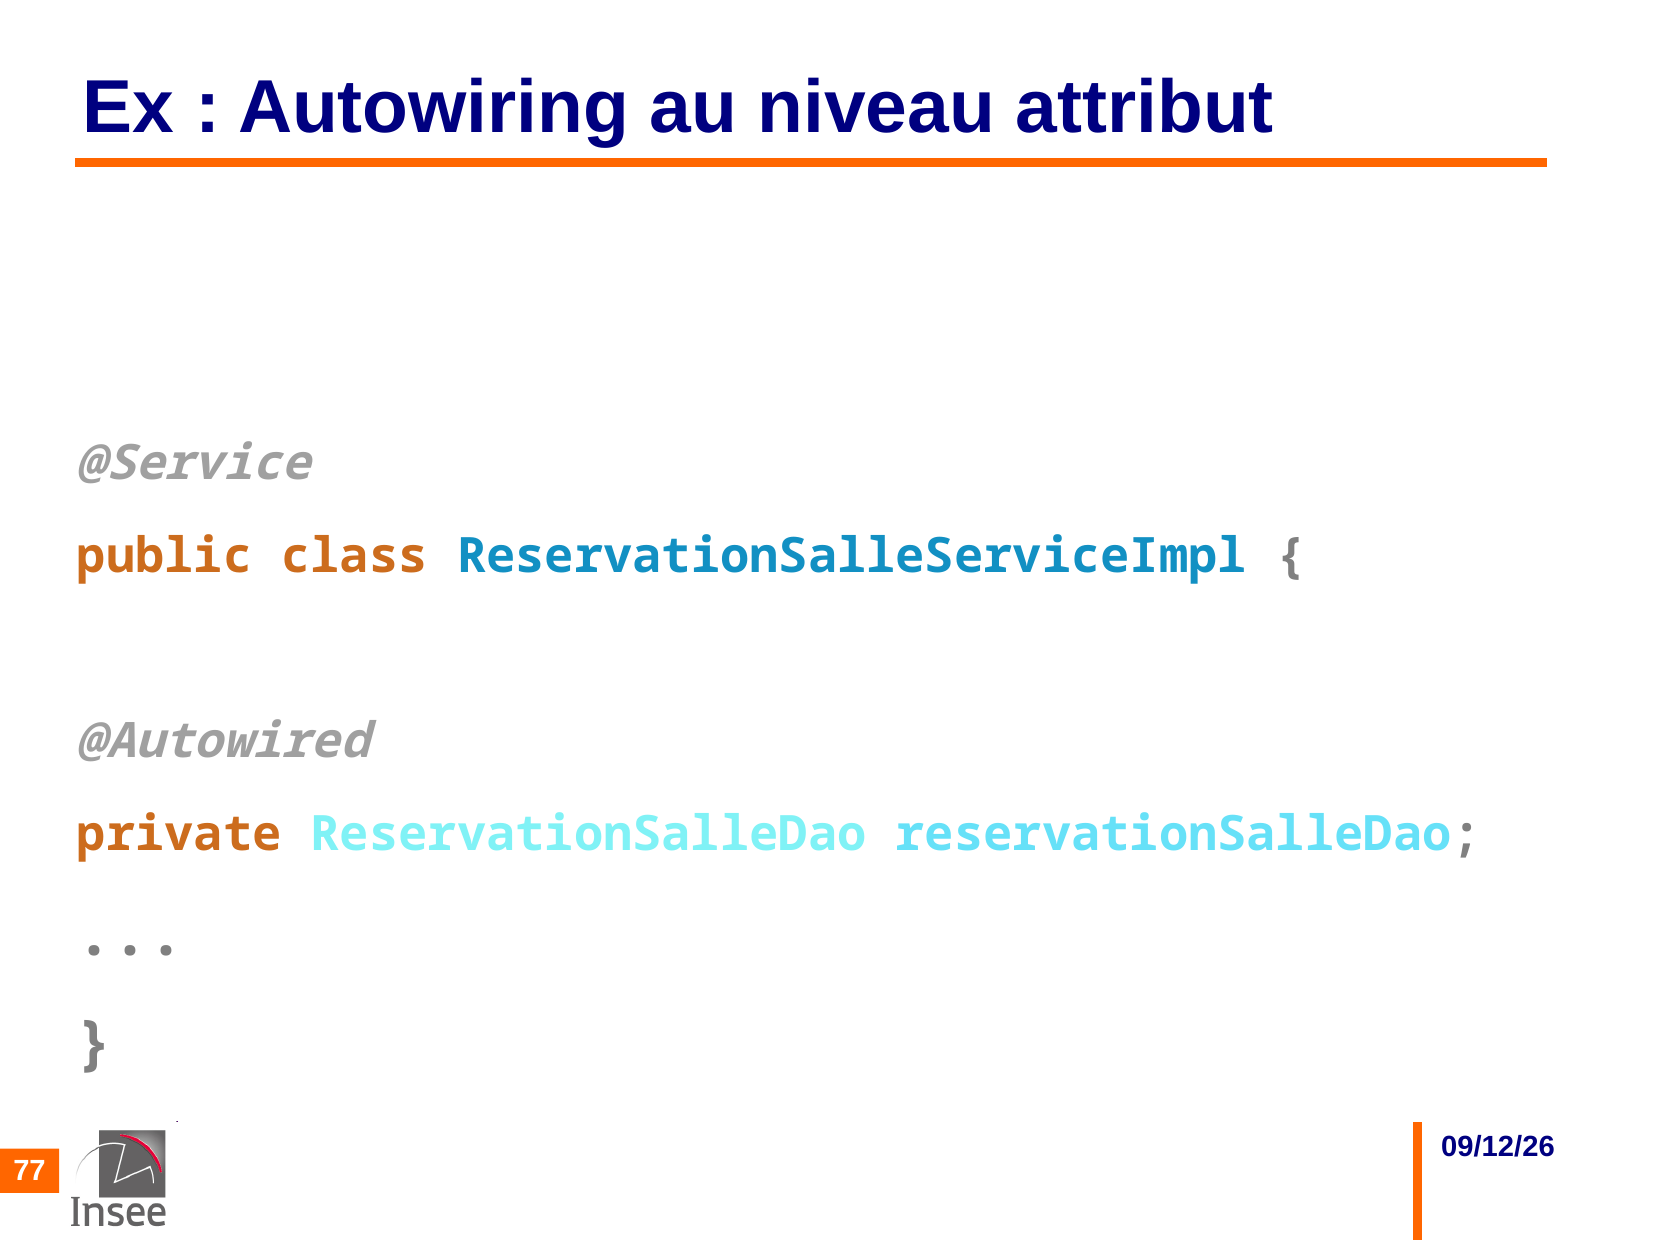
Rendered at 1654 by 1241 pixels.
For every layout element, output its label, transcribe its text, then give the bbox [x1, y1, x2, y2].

title Ex : Autowiring au niveau attribut [82, 49, 1619, 163]
list @Service public class ReservationSalleServiceImpl { @Autowired private ReservationSalleDao reservationSalleDao; ... } [76, 236, 1542, 1087]
picture [62, 1121, 178, 1241]
